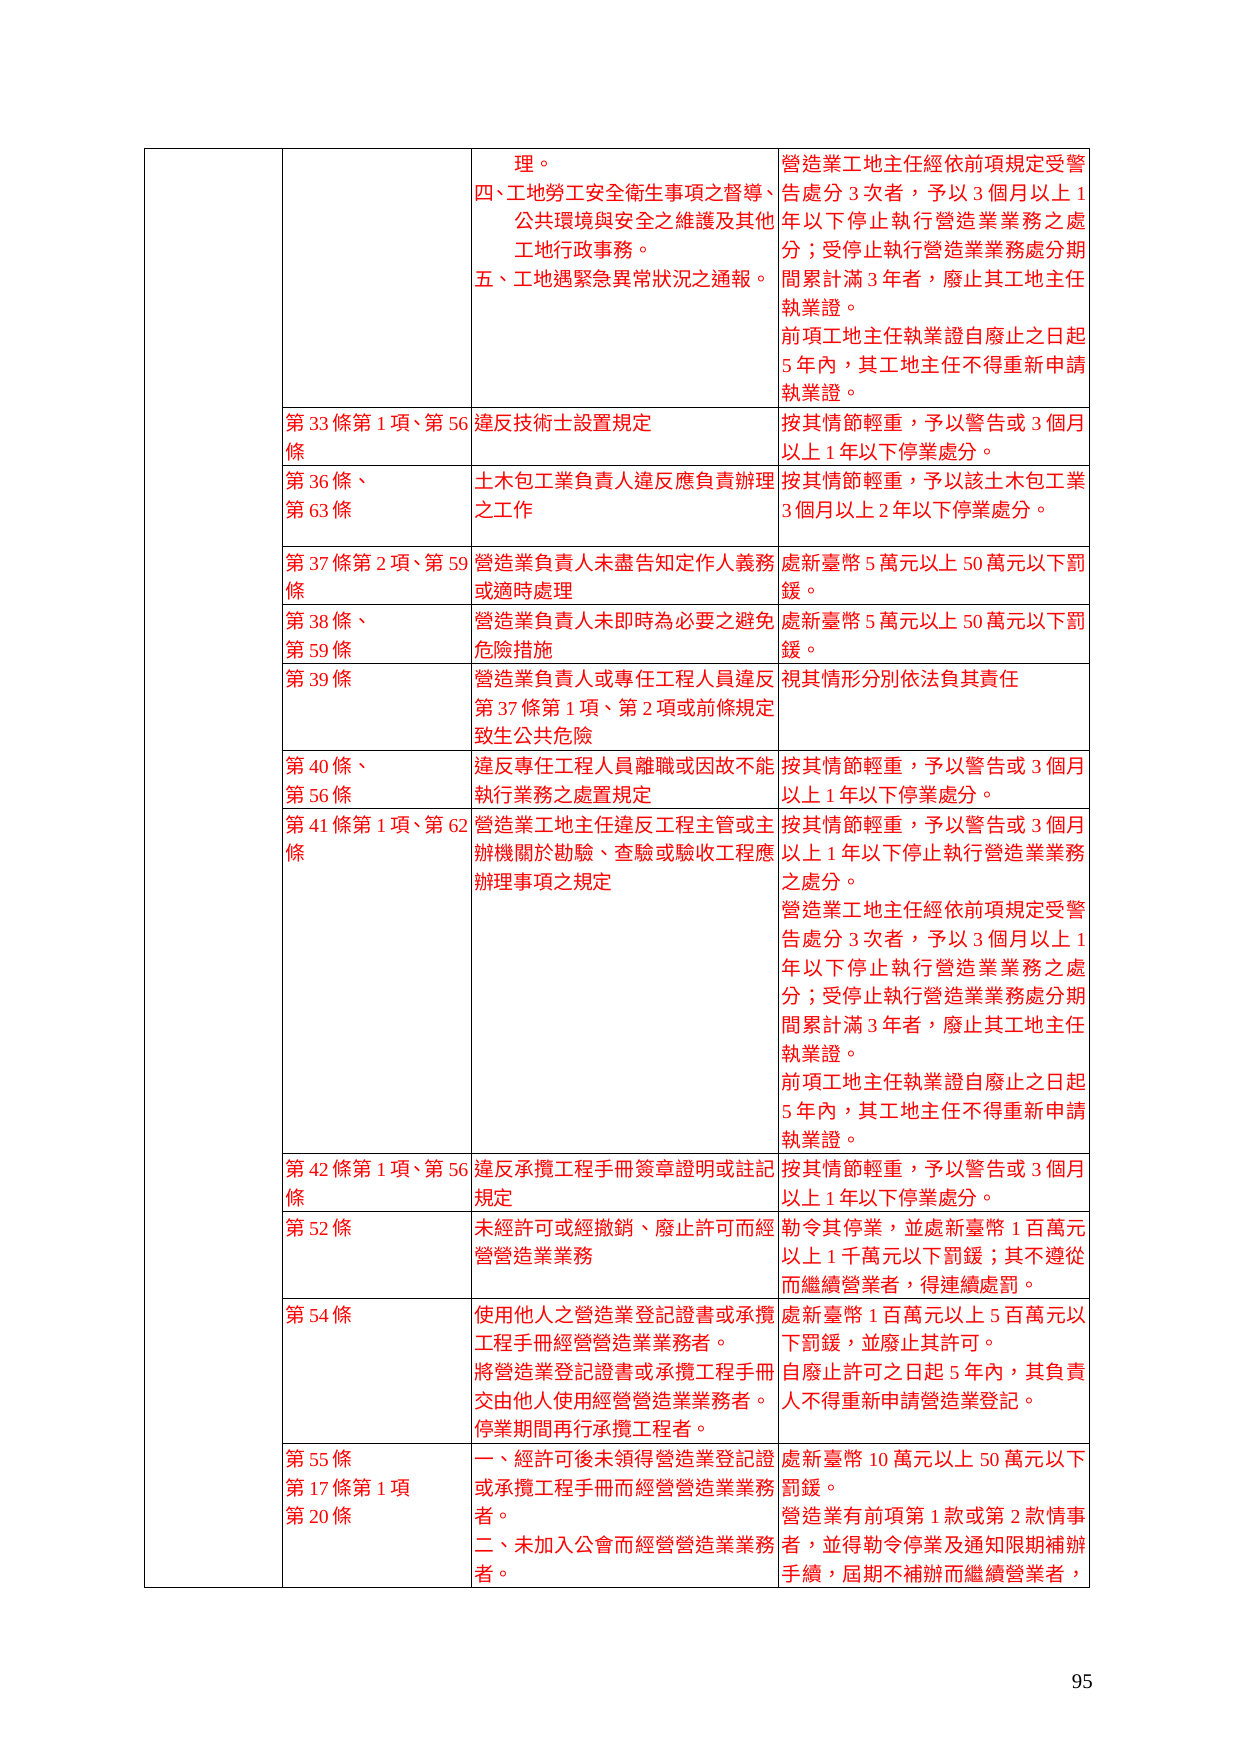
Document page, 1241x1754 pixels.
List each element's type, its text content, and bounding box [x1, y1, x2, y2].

table_cell 處新臺幣5萬元以上50萬元以下罰鍰。 [779, 605, 1089, 663]
table_cell 第55條 第17條第1項 第20條 [283, 1444, 471, 1587]
table_cell 第39條 [283, 664, 471, 750]
table_cell 按其情節輕重，予以警告或3個月以上1年以下停業處分。 [779, 751, 1089, 808]
table_cell 理。 四、工地勞工安全衛生事項之督導、公共環境與安全之維護及其他工地行政事務。 五、工地遇緊急異常狀況之通報。 [472, 149, 778, 407]
table_cell 土木包工業負責人違反應負責辦理之工作 [472, 466, 778, 546]
table_cell 處新臺幣1百萬元以上5百萬元以下罰鍰，並廢止其許可。 自廢止許可之日起5年內，其負責人不得重新申請營造業登記。 [779, 1299, 1089, 1442]
table_cell 第54條 [283, 1299, 471, 1442]
table_cell [283, 149, 471, 407]
table_cell 第33條第1項、第56條 [283, 408, 471, 465]
table_cell 未經許可或經撤銷、廢止許可而經營營造業業務 [472, 1212, 778, 1298]
table_cell 營造業負責人或專任工程人員違反第37條第1項、第2項或前條規定致生公共危險 [472, 664, 778, 750]
table_cell 第42條第1項、第56條 [283, 1154, 471, 1211]
table_cell 第37條第2項、第59條 [283, 547, 471, 604]
table_cell 勒令其停業，並處新臺幣1百萬元以上1千萬元以下罰鍰；其不遵從而繼續營業者，得連續處罰。 [779, 1212, 1089, 1298]
table_cell 違反承攬工程手冊簽章證明或註記規定 [472, 1154, 778, 1211]
table_cell [145, 149, 282, 1587]
table_cell 處新臺幣10萬元以上50萬元以下罰鍰。 營造業有前項第1款或第2款情事者，並得勒令停業及通知限期補辦手續，屆期不補辦而繼續營業者， [779, 1444, 1089, 1587]
table_cell 營造業工地主任違反工程主管或主辦機關於勘驗、查驗或驗收工程應辦理事項之規定 [472, 809, 778, 1153]
table_cell 視其情形分別依法負其責任 [779, 664, 1089, 750]
table_cell 使用他人之營造業登記證書或承攬工程手冊經營營造業業務者。 將營造業登記證書或承攬工程手冊交由他人使用經營營造業業務者。 停業期間再行承攬工程者。 [472, 1299, 778, 1442]
table_cell 營造業負責人未即時為必要之避免危險措施 [472, 605, 778, 663]
table_cell 第40條、 第56條 [283, 751, 471, 808]
table_cell 營造業負責人未盡告知定作人義務或適時處理 [472, 547, 778, 604]
table_cell 處新臺幣5萬元以上50萬元以下罰鍰。 [779, 547, 1089, 604]
table_cell 第52條 [283, 1212, 471, 1298]
table_cell 第36條、 第63條 [283, 466, 471, 546]
table_cell 營造業工地主任經依前項規定受警告處分3次者，予以3個月以上1年以下停止執行營造業業務之處分；受停止執行營造業業務處分期間累計滿3年者，廢止其工地主任執業證。 前項工地主任執業證自廢止之日起5年內，其工地主任不得重新申請執業證。 [779, 149, 1089, 407]
table_cell 按其情節輕重，予以警告或3個月以上1年以下停業處分。 [779, 408, 1089, 465]
table_cell 違反技術士設置規定 [472, 408, 778, 465]
table_cell 違反專任工程人員離職或因故不能執行業務之處置規定 [472, 751, 778, 808]
table_cell 按其情節輕重，予以警告或3個月以上1年以下停業處分。 [779, 1154, 1089, 1211]
table_cell 第41條第1項、第62條 [283, 809, 471, 1153]
table_cell 第38條、 第59條 [283, 605, 471, 663]
table_cell 按其情節輕重，予以該土木包工業3個月以上2年以下停業處分。 [779, 466, 1089, 546]
table_cell 按其情節輕重，予以警告或3個月以上1年以下停止執行營造業業務之處分。 營造業工地主任經依前項規定受警告處分3次者，予以3個月以上1年以下停止執行營造業業務之處分；受停止執行營造業業務處分期間累計滿3年者，廢止其工地主任執業證。 前項工地主任執業證自廢止之日起5年內，其工地主任不得重新申請執業證。 [779, 809, 1089, 1153]
table_cell 一、經許可後未領得營造業登記證或承攬工程手冊而經營營造業業務者。 二、未加入公會而經營營造業業務者。 [472, 1444, 778, 1587]
